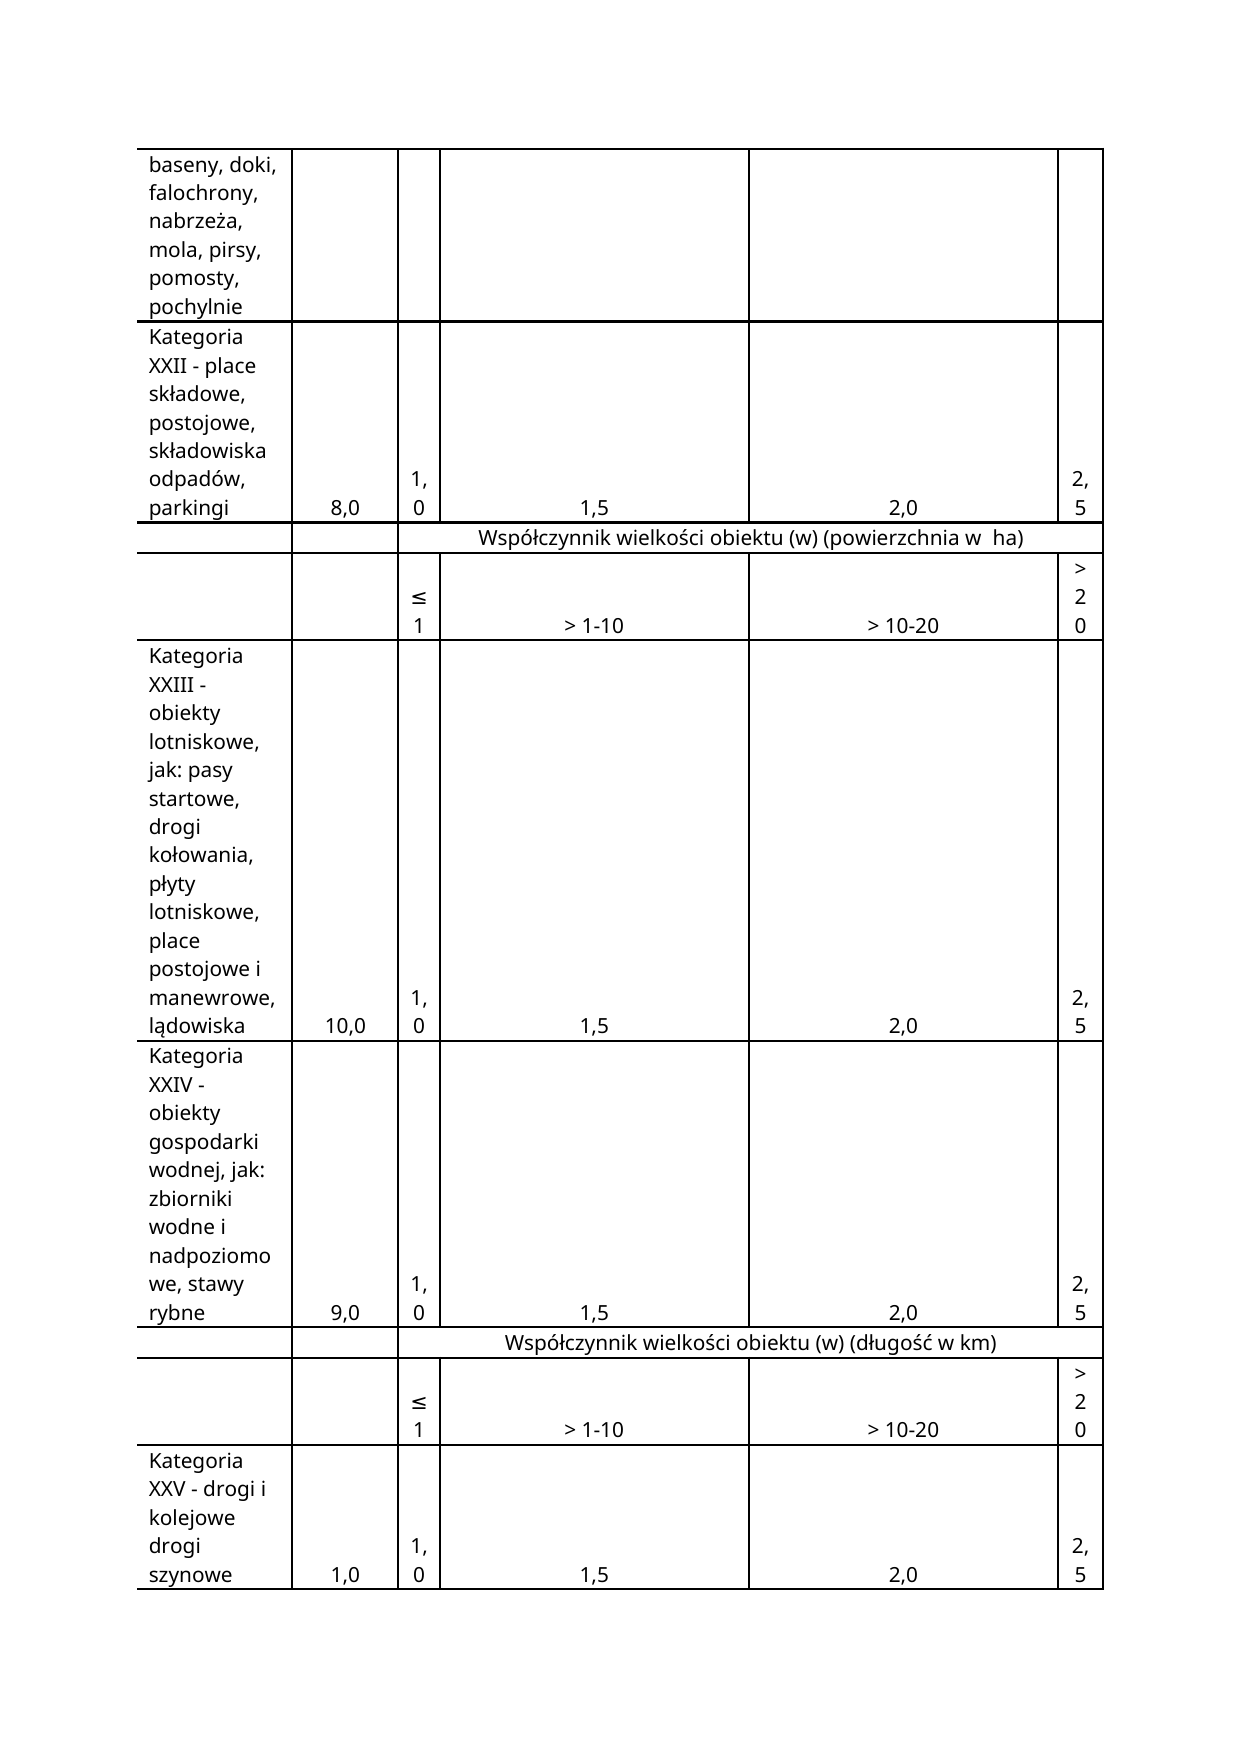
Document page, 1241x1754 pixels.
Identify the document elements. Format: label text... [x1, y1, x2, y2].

table_cell > 1-10 [441, 1359, 748, 1444]
table_cell ≤ 1 [399, 554, 439, 639]
table_cell 1,0 [399, 641, 439, 1039]
table_cell [293, 554, 397, 639]
table_cell > 10-20 [750, 554, 1057, 639]
table_cell [137, 554, 291, 639]
table_cell 2,5 [1059, 1446, 1102, 1588]
table_cell baseny, doki, falochrony, nabrzeża, mola, pirsy, pomosty, pochylnie [137, 150, 291, 320]
table_cell Kategoria XXIII - obiekty lotniskowe, jak: pasy startowe, drogi kołowania, płyty lotniskowe, place postojowe i manewrowe, lądowiska [137, 641, 291, 1039]
table_cell 8,0 [293, 323, 397, 521]
table_cell [137, 524, 291, 552]
table_cell 2,5 [1059, 323, 1102, 521]
table_cell 1,5 [441, 1042, 748, 1326]
table_cell 2,0 [750, 323, 1057, 521]
table_cell [293, 150, 397, 320]
table_cell Kategoria XXIV - obiekty gospodarki wodnej, jak: zbiorniki wodne i nadpoziomowe, stawy rybne [137, 1042, 291, 1326]
table_cell 2,0 [750, 1042, 1057, 1326]
table_cell [293, 1359, 397, 1444]
table_cell [137, 1328, 291, 1357]
table_cell > 10-20 [750, 1359, 1057, 1444]
table_cell 1,0 [293, 1446, 397, 1588]
table_cell Kategoria XXV - drogi i kolejowe drogi szynowe [137, 1446, 291, 1588]
table_cell ≤ 1 [399, 1359, 439, 1444]
table_cell 2,0 [750, 1446, 1057, 1588]
table_cell 1,0 [399, 1446, 439, 1588]
table_cell Współczynnik wielkości obiektu (w) (długość w km) [399, 1328, 1102, 1357]
table_cell > 1-10 [441, 554, 748, 639]
table_cell 1,0 [399, 1042, 439, 1326]
table_cell 1,5 [441, 323, 748, 521]
table_cell [293, 1328, 397, 1357]
table_cell Kategoria XXII - place składowe, postojowe, składowiska odpadów, parkingi [137, 323, 291, 521]
table_cell 2,5 [1059, 1042, 1102, 1326]
table_cell [750, 150, 1057, 320]
table_cell [399, 150, 439, 320]
table_cell 1,5 [441, 641, 748, 1039]
table_cell [293, 524, 397, 552]
table_cell 1,5 [441, 1446, 748, 1588]
table_cell [1059, 150, 1102, 320]
table_cell [441, 150, 748, 320]
table_cell [137, 1359, 291, 1444]
table_cell Współczynnik wielkości obiektu (w) (powierzchnia w ha) [399, 524, 1102, 552]
table_cell > 20 [1059, 554, 1102, 639]
table_cell 1,0 [399, 323, 439, 521]
table_cell 9,0 [293, 1042, 397, 1326]
table_cell > 20 [1059, 1359, 1102, 1444]
table_cell 2,5 [1059, 641, 1102, 1039]
table_cell 10,0 [293, 641, 397, 1039]
table_cell 2,0 [750, 641, 1057, 1039]
